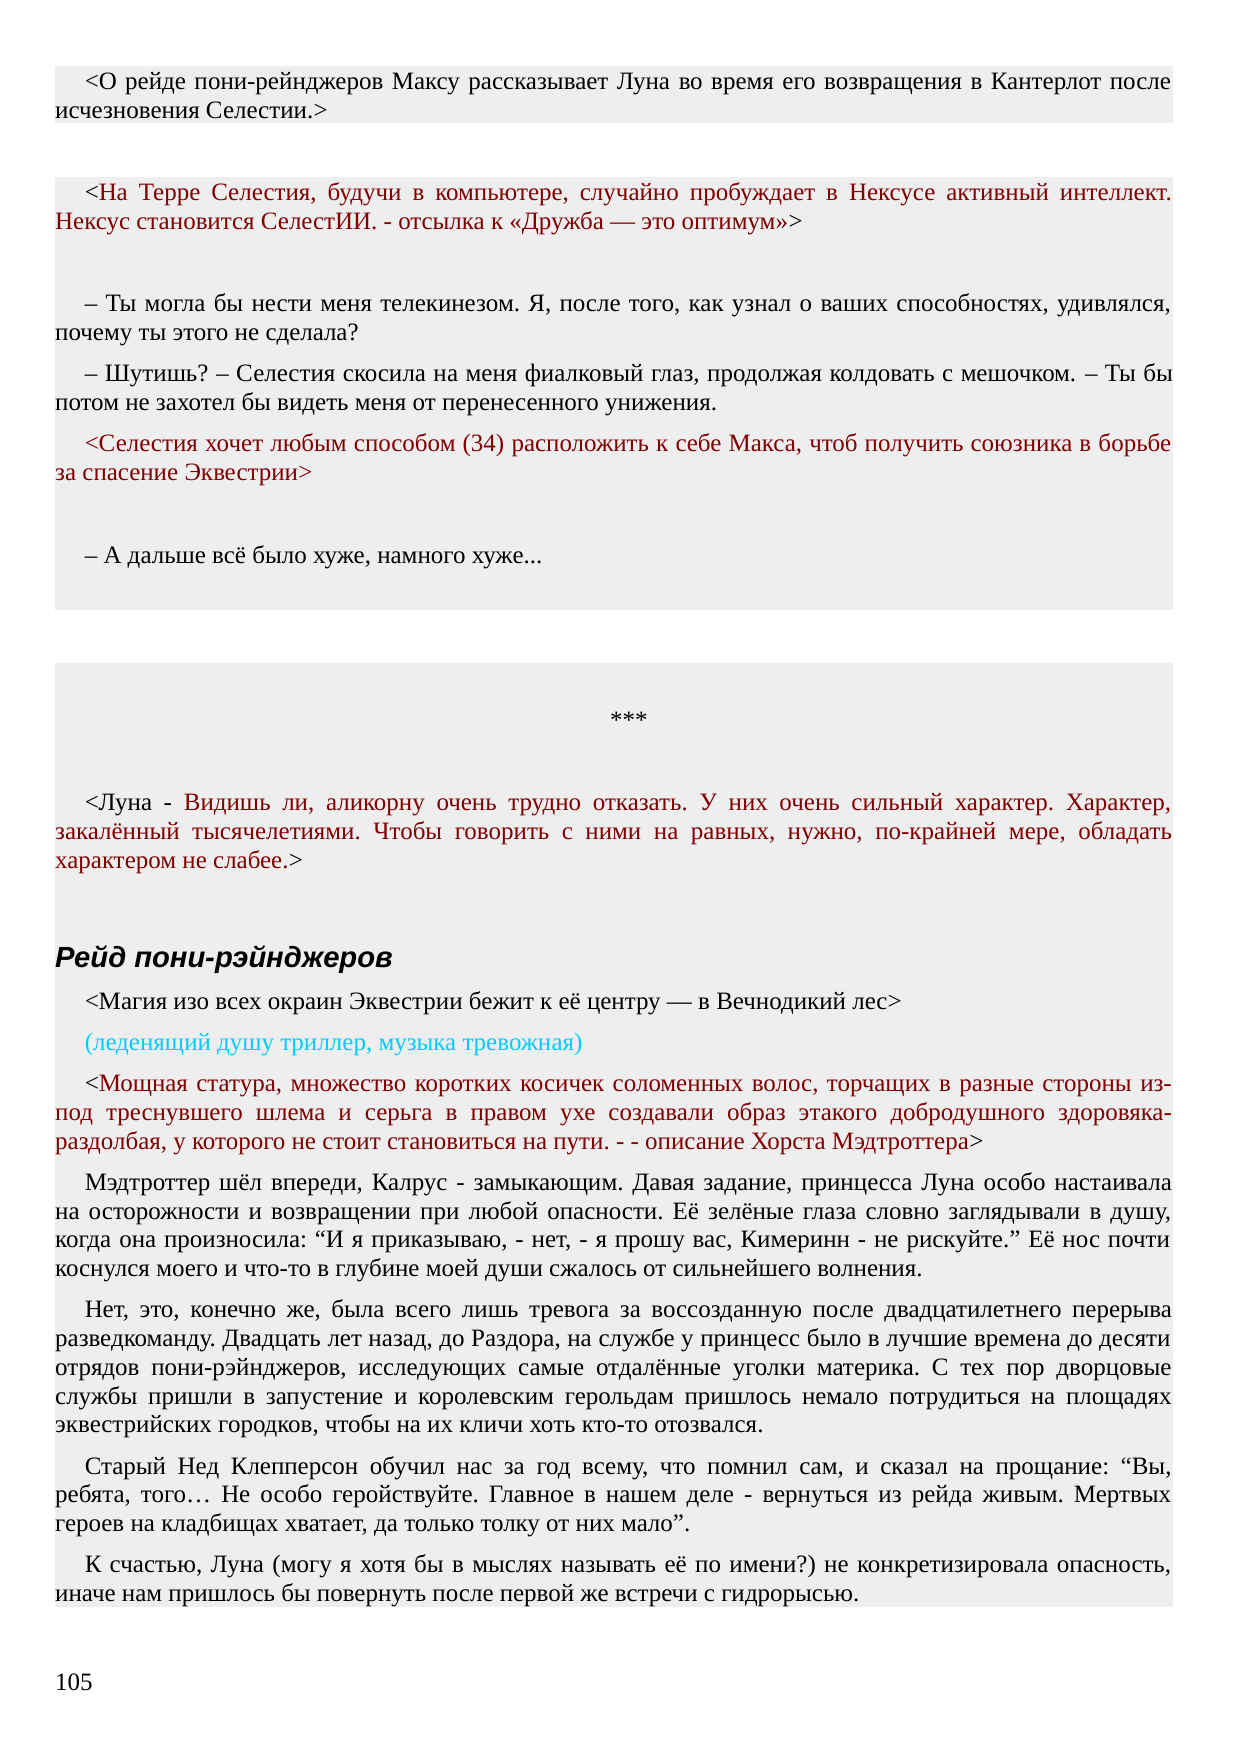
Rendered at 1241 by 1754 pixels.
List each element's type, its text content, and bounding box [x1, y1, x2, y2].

text Мэдтроттер шёл впереди, Калрус - замыкающим. Давая задание, принцесса Луна особо настаивала на осторожности и возвращении при любой опасности. Её зелёные глаза словно заглядывали в душу, когда она произносила: “И я приказываю, - нет, - я прошу вас, Кимеринн - не рискуйте.” Её нос почти коснулся моего и что-то в глубине моей души сжалось от сильнейшего волнения. [55, 1167, 1173, 1282]
text <Мощная статура, множество коротких косичек соломенных волос, торчащих в разные стороны из-под треснувшего шлема и серьга в правом ухе создавали образ этакого добродушного здоровяка-раздолбая, у которого не стоит становиться на пути. - - описание Хорста Мэдтроттера> [55, 1068, 1173, 1154]
text <Селестия хочет любым способом (34) расположить к себе Макса, чтоб получить союзника в борьбе за спасение Эквестрии> [55, 428, 1173, 486]
subtitle Рейд пони-рэйнджеров [55, 940, 1173, 973]
text <О рейде пони-рейнджеров Максу рассказывает Луна во время его возвращения в Кантерлот после исчезновения Селестии.> [55, 66, 1173, 123]
text <На Терре Селестия, будучи в компьютере, случайно пробуждает в Нексусе активный интеллект. Нексус становится СелестИИ. - отсылка к «Дружба — это оптимум»> [55, 177, 1173, 235]
text – Ты могла бы нести меня телекинезом. Я, после того, как узнал о ваших способностях, удивлялся, почему ты этого не сделала? [55, 288, 1173, 346]
text К счастью, Луна (могу я хотя бы в мыслях называть её по имени?) не конкретизировала опасность, иначе нам пришлось бы повернуть после первой же встречи с гидрорысью. [55, 1549, 1173, 1607]
text <Магия изо всех окраин Эквестрии бежит к её центру — в Вечнодикий лес> [55, 986, 1173, 1014]
text (леденящий душу триллер, музыка тревожная) [55, 1027, 1173, 1056]
text Старый Нед Клепперсон обучил нас за год всему, что помнил сам, и сказал на прощание: “Вы, ребята, того… Не особо геройствуйте. Главное в нашем деле - вернуться из рейда живым. Мертвых героев на кладбищах хватает, да только толку от них мало”. [55, 1451, 1173, 1537]
text <Луна - Видишь ли, аликорну очень трудно отказать. У них очень сильный характер. Характер, закалённый тысячелетиями. Чтобы говорить с ними на равных, нужно, по-крайней мере, обладать характером не слабее.> [55, 787, 1173, 873]
text – А дальше всё было хуже, намного хуже... [55, 540, 1173, 568]
text – Шутишь? – Селестия скосила на меня фиалковый глаз, продолжая колдовать с мешочком. – Ты бы потом не захотел бы видеть меня от перенесенного унижения. [55, 358, 1173, 416]
text *** [55, 705, 1173, 733]
text Нет, это, конечно же, была всего лишь тревога за воссозданную после двадцатилетнего перерыва разведкоманду. Двадцать лет назад, до Раздора, на службе у принцесс было в лучшие времена до десяти отрядов пони-рэйнджеров, исследующих самые отдалённые уголки материка. С тех пор дворцовые службы пришли в запустение и королевским герольдам пришлось немало потрудиться на площадях эквестрийских городков, чтобы на их кличи хоть кто-то отозвался. [55, 1294, 1173, 1438]
